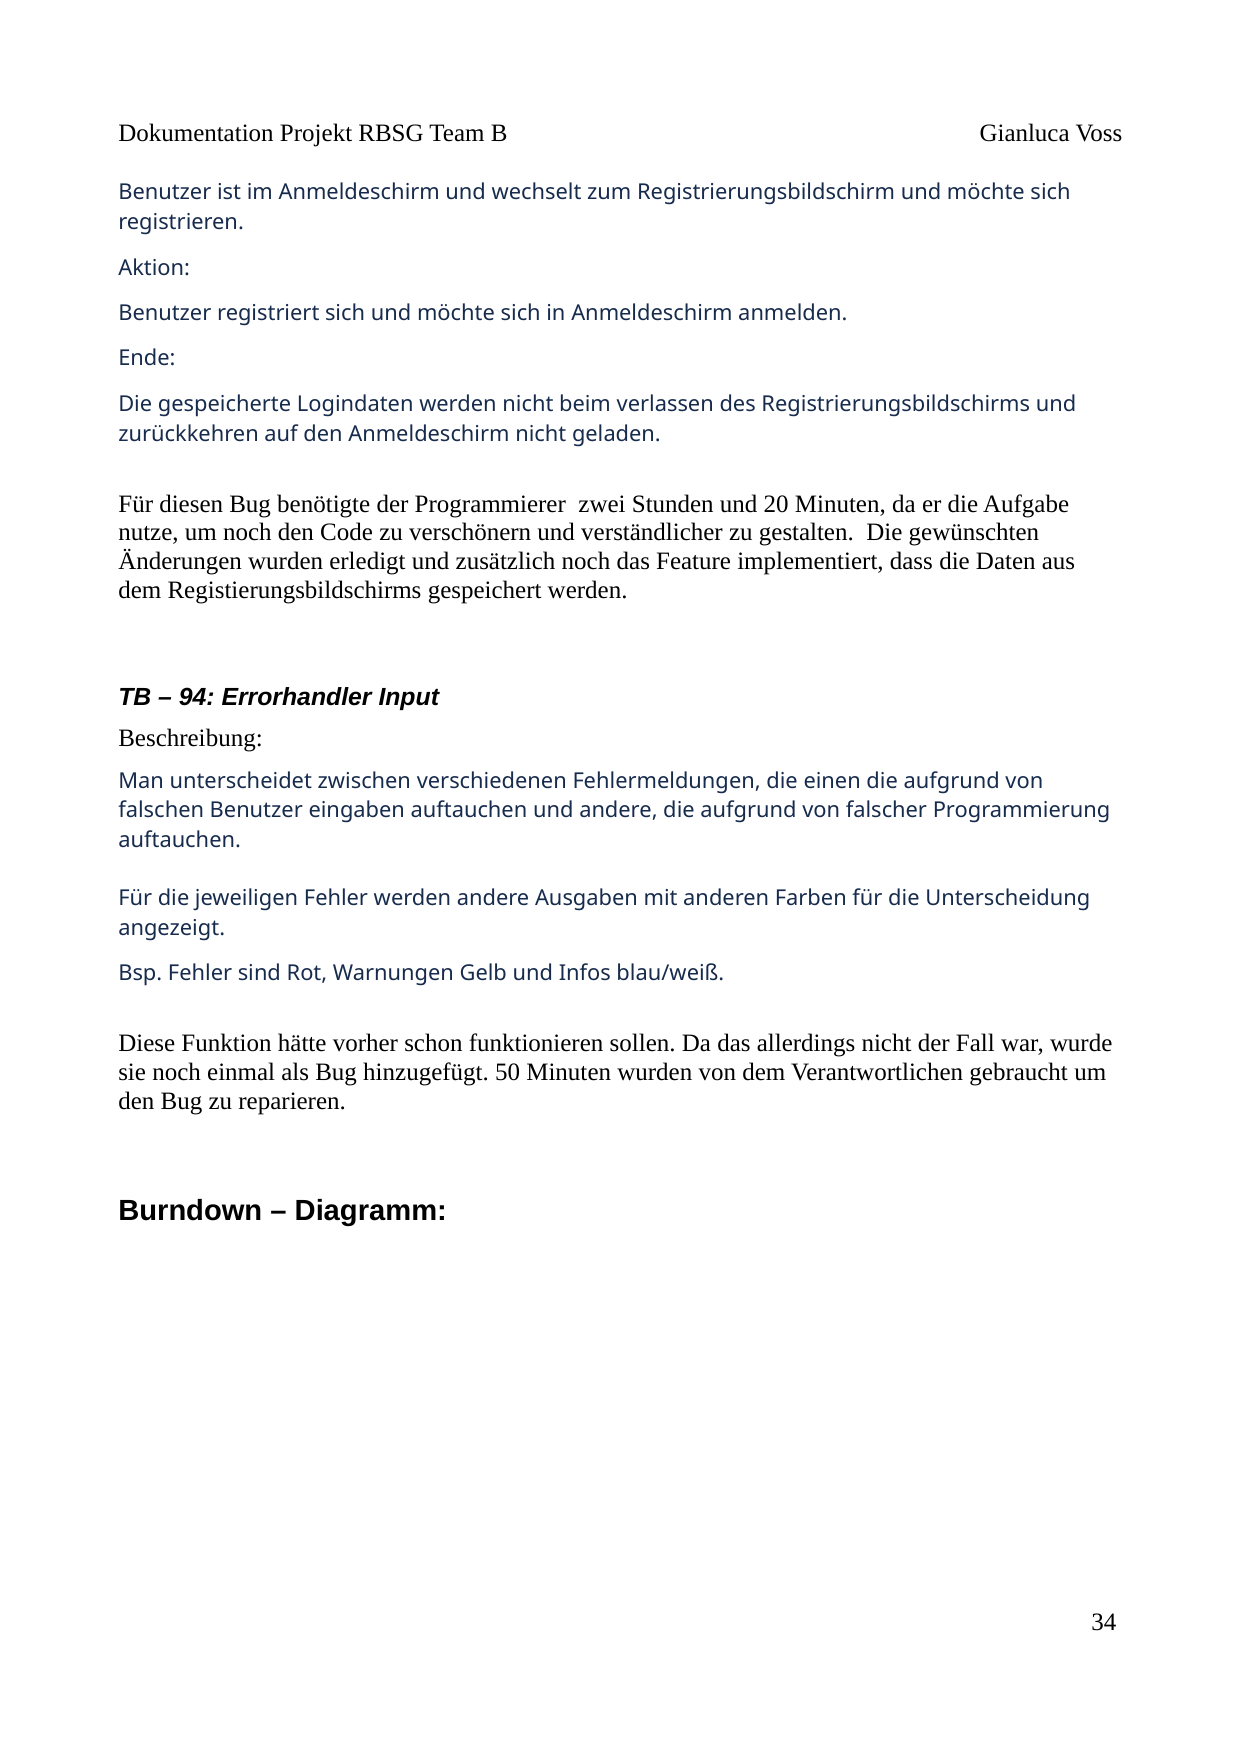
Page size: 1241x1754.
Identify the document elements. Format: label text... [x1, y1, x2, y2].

text Aktion: [118, 252, 1122, 281]
text Bsp. Fehler sind Rot, Warnungen Gelb und Infos blau/weiß. [118, 957, 1122, 987]
subtitle TB – 94: Errorhandler Input [118, 682, 1122, 711]
text Beschreibung: [118, 723, 1122, 752]
text Benutzer ist im Anmeldeschirm und wechselt zum Registrierungsbildschirm und möchte sich registrieren. [118, 176, 1122, 236]
subtitle Burndown – Diagramm: [118, 1193, 1122, 1227]
text Für diesen Bug benötigte der Programmierer zwei Stunden und 20 Minuten, da er die Aufgabe nutze, um noch den Code zu verschönern und verständlicher zu gestalten. Die gewünschten Änderungen wurden erledigt und zusätzlich noch das Feature implementiert, dass die Daten aus dem Registierungsbildschirms gespeichert werden. [118, 489, 1122, 604]
text Die gespeicherte Logindaten werden nicht beim verlassen des Registrierungsbildschirms und zurückkehren auf den Anmeldeschirm nicht geladen. [118, 388, 1122, 447]
text Diese Funktion hätte vorher schon funktionieren sollen. Da das allerdings nicht der Fall war, wurde sie noch einmal als Bug hinzugefügt. 50 Minuten wurden von dem Verantwortlichen gebraucht um den Bug zu reparieren. [118, 1028, 1122, 1115]
text Für die jeweiligen Fehler werden andere Ausgaben mit anderen Farben für die Unterscheidung angezeigt. [118, 882, 1122, 942]
text Benutzer registriert sich und möchte sich in Anmeldeschirm anmelden. [118, 297, 1122, 327]
text Man unterscheidet zwischen verschiedenen Fehlermeldungen, die einen die aufgrund von falschen Benutzer eingaben auftauchen und andere, die aufgrund von falscher Programmierung auftauchen. [118, 765, 1122, 854]
text Ende: [118, 342, 1122, 372]
